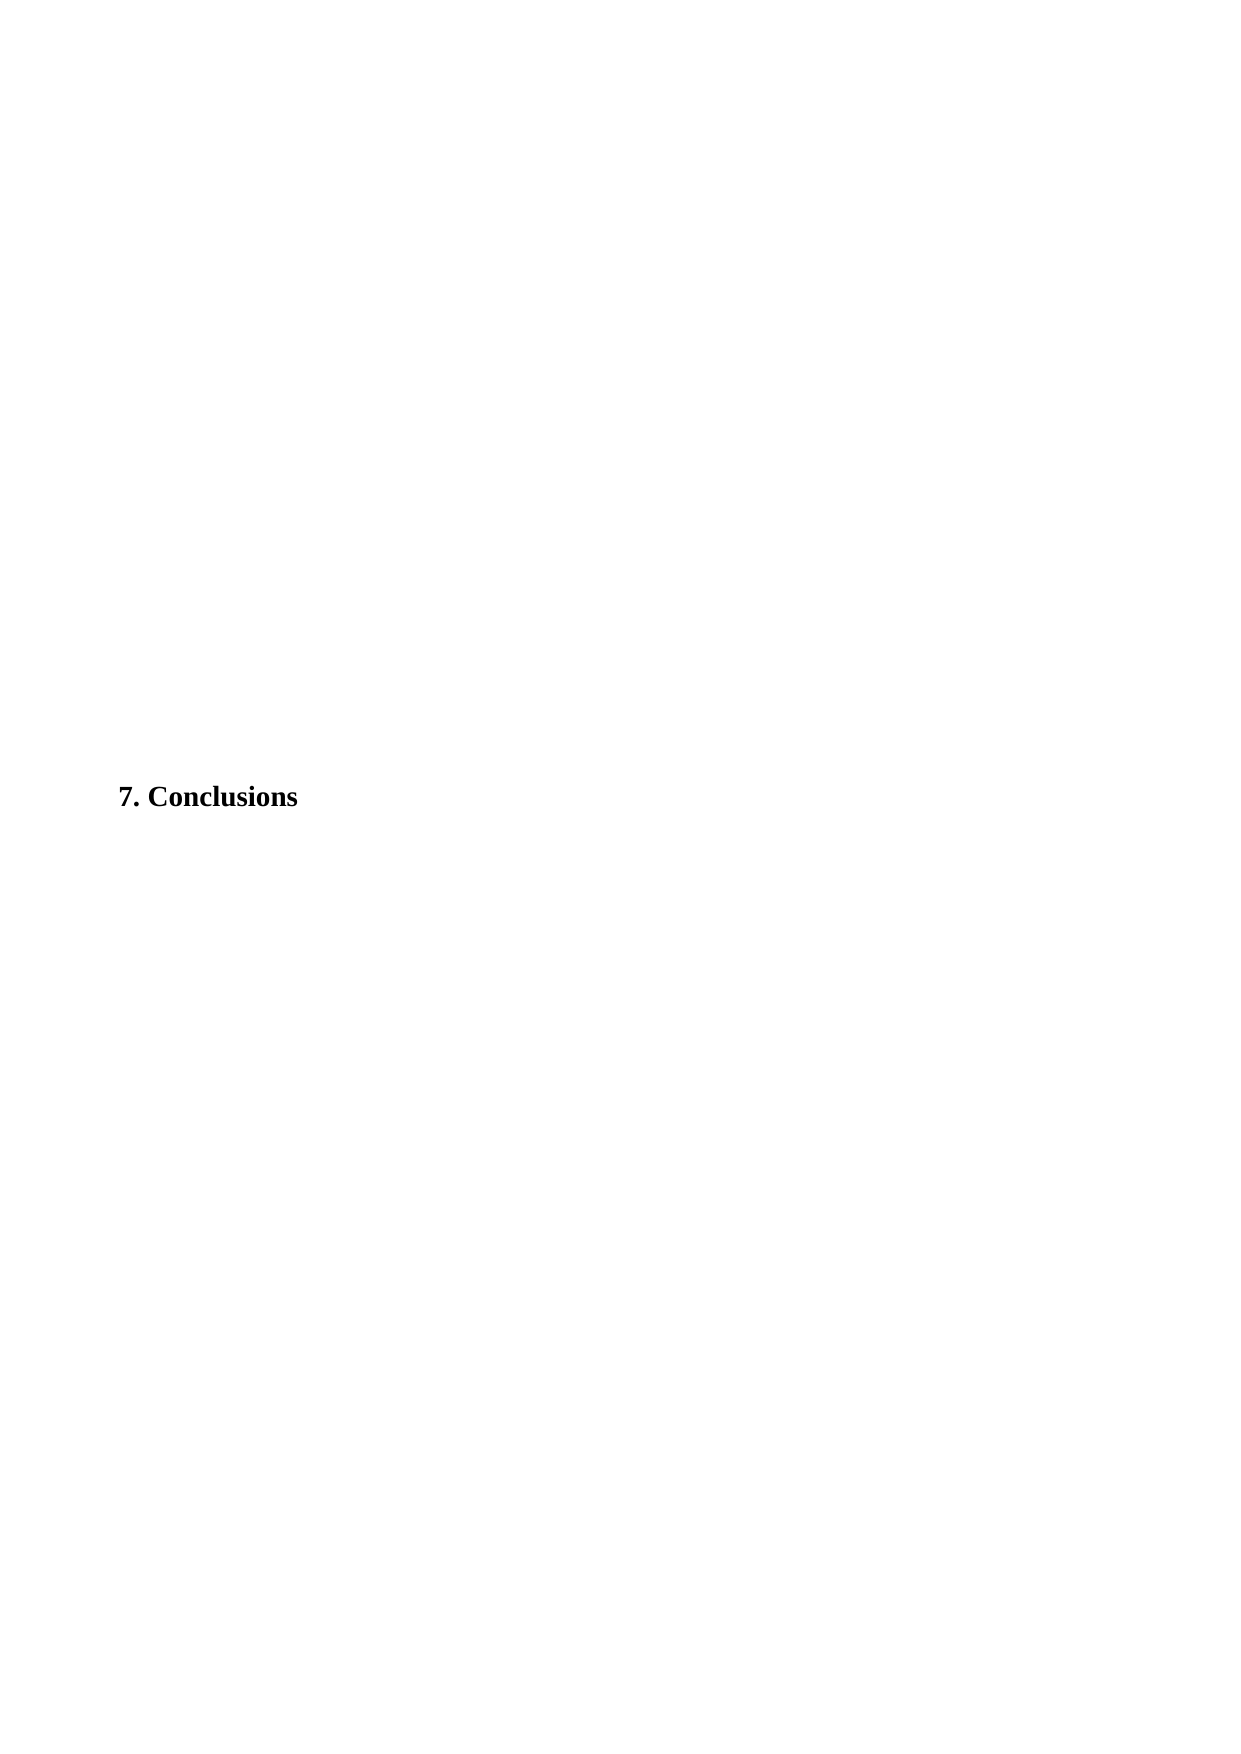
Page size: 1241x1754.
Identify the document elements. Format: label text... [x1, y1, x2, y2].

text 7. Conclusions [118, 779, 1122, 813]
